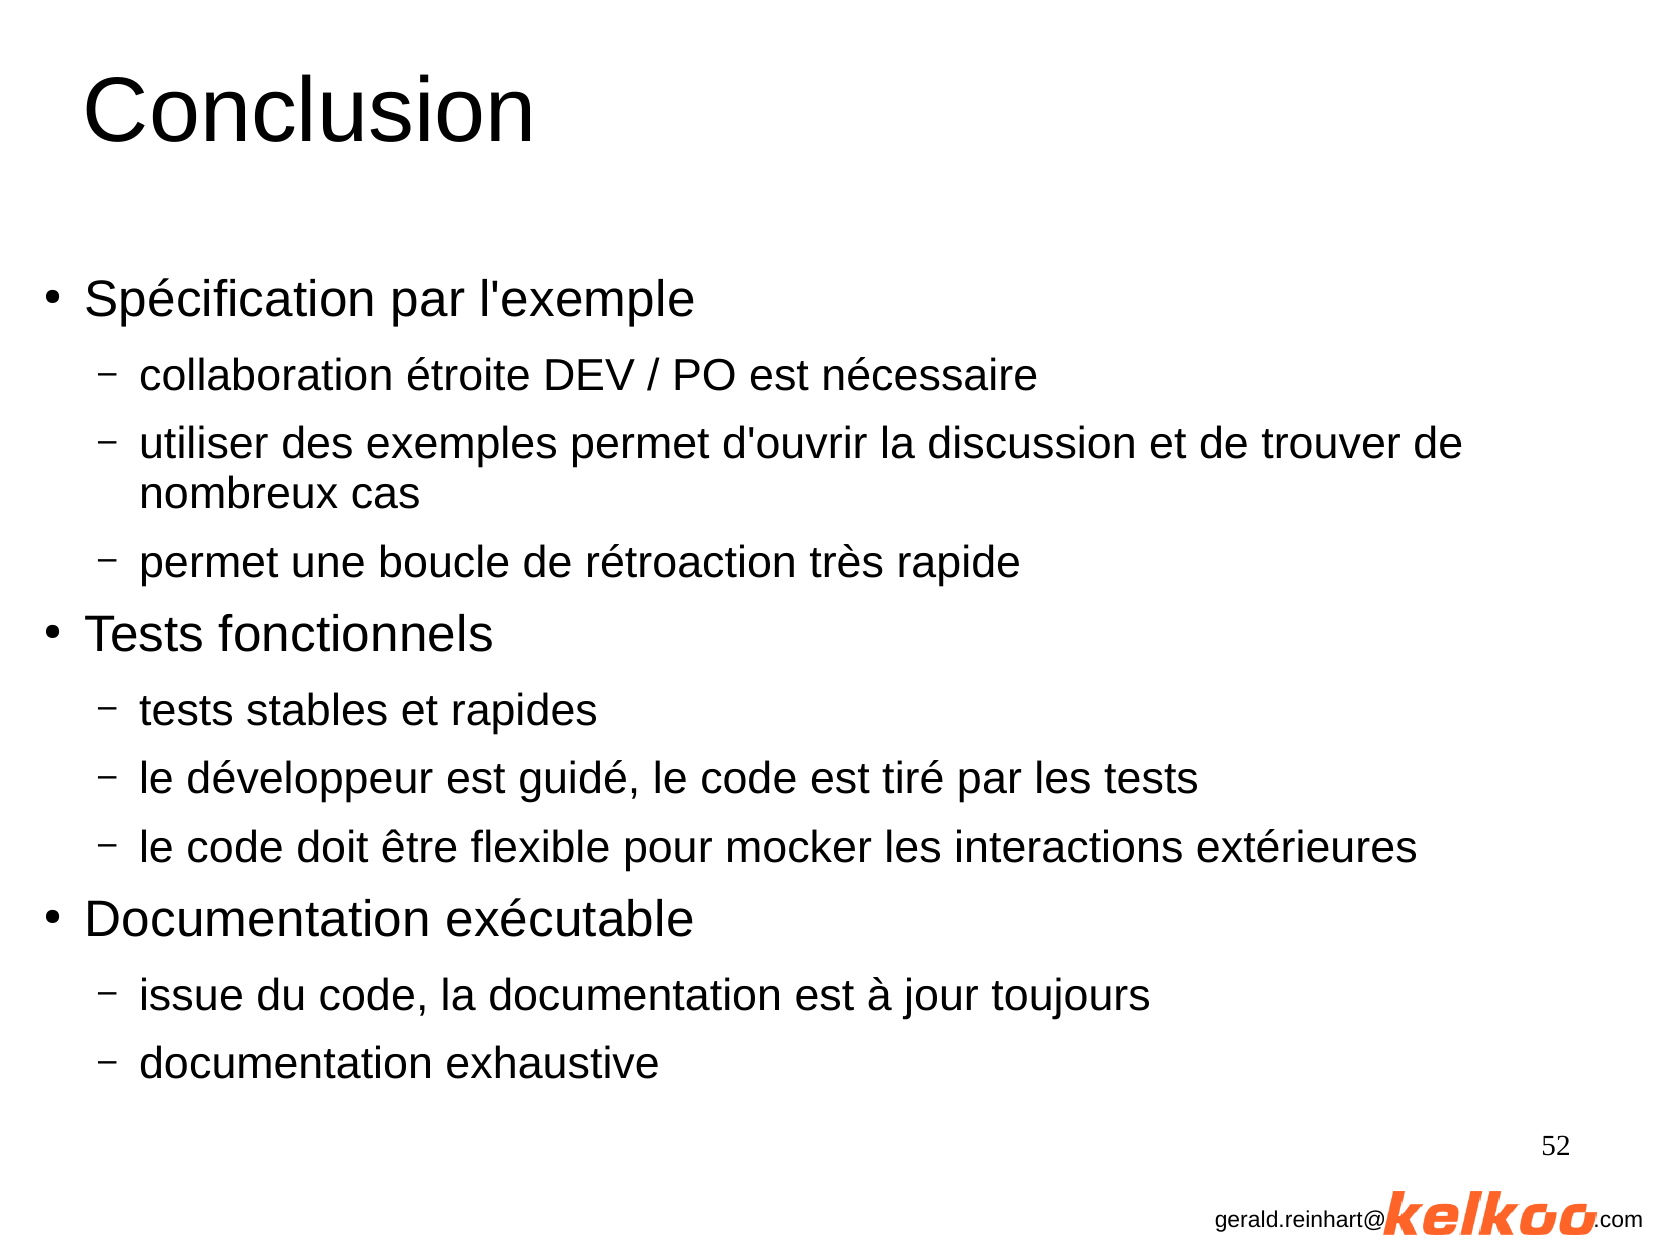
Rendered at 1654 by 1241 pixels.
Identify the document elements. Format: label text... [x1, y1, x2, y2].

text_box gerald.reinhart@ .com [1193, 1199, 1654, 1241]
picture [1383, 1191, 1597, 1199]
list Spécification par l'exemple collaboration étroite DEV / PO est nécessaire utiliser des exemples permet d'ouvrir la discussion et de trouver de nombreux cas permet une boucle de rétroaction très rapide Tests fonctionnels tests stables et rapides le développeur est guidé, le code est tiré par les tests le code doit être flexible pour mocker les interactions extérieures Documentation exécutable issue du code, la documentation est à jour toujours documentation exhaustive [30, 270, 1636, 1096]
title Conclusion [82, 5, 1571, 213]
